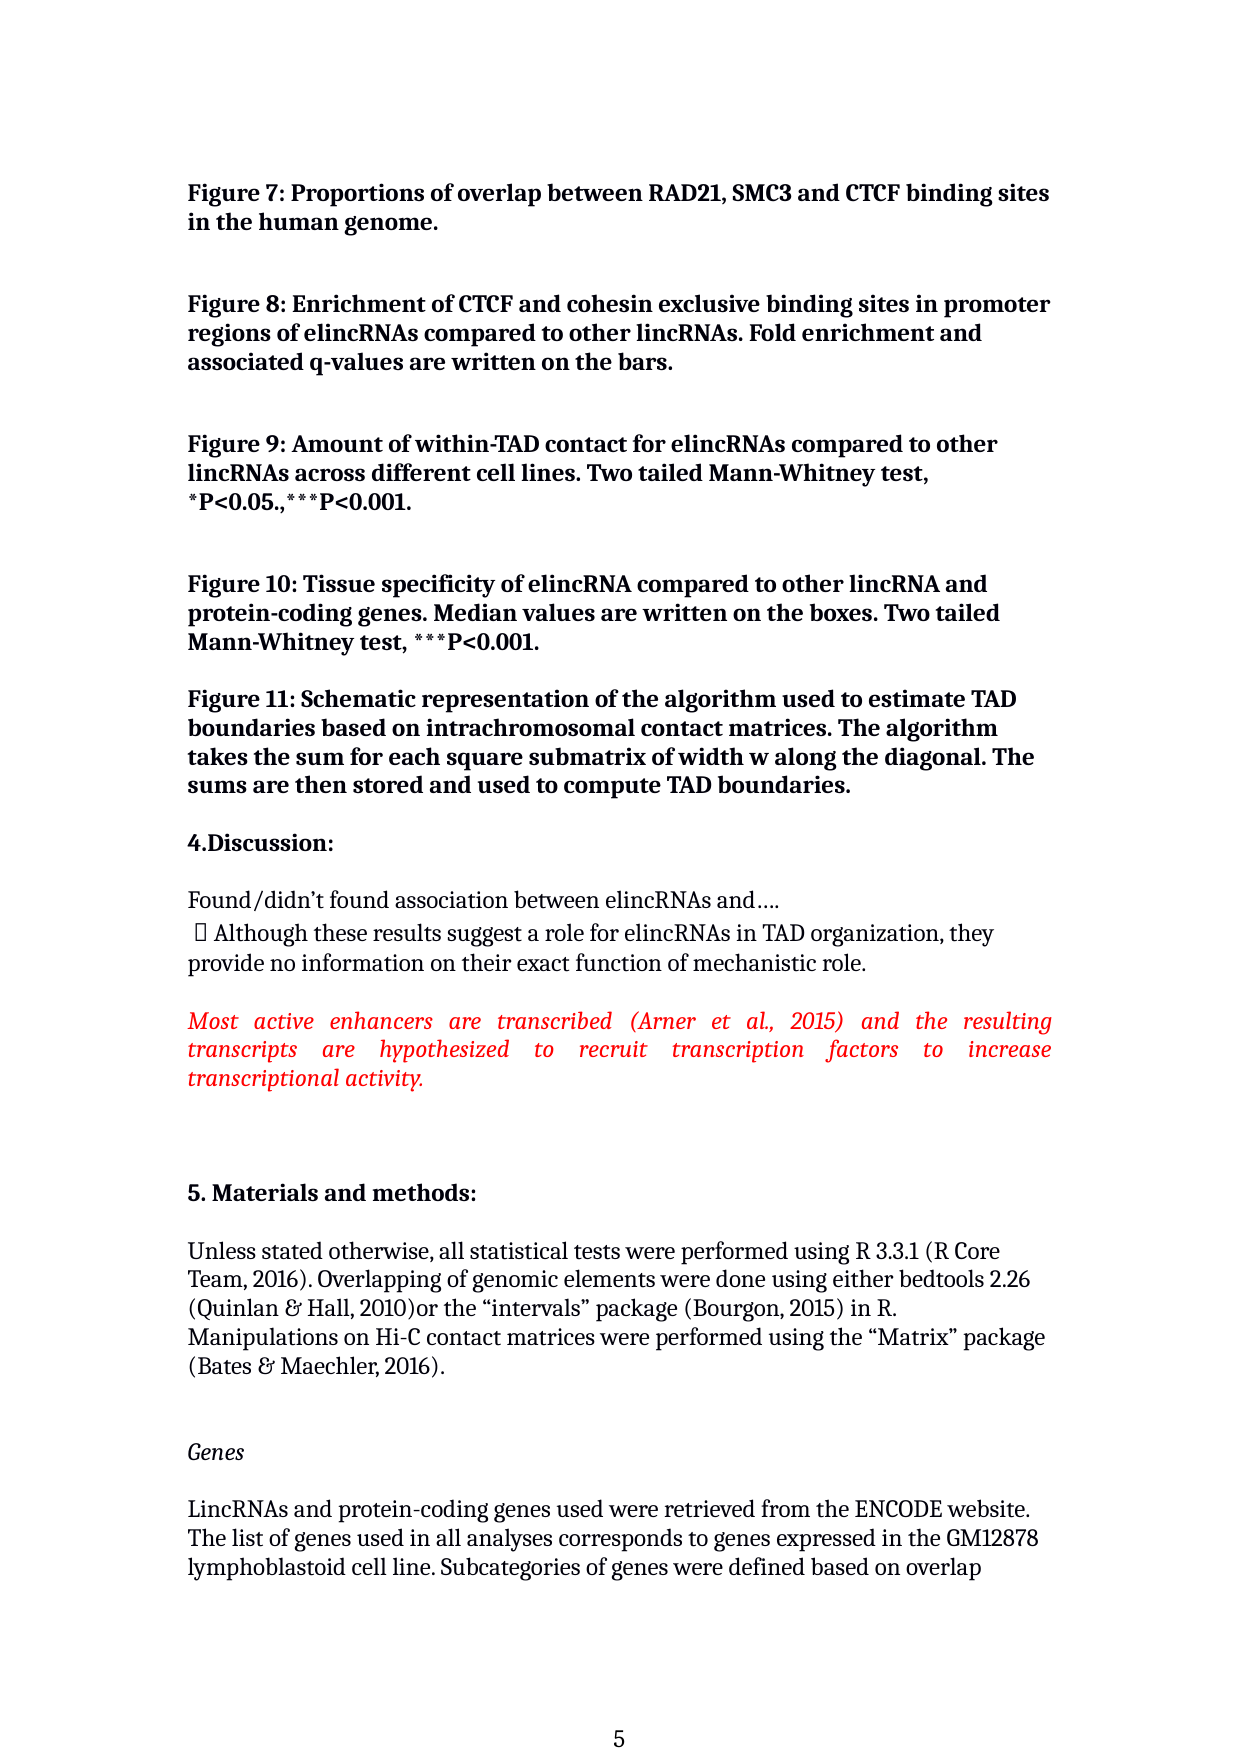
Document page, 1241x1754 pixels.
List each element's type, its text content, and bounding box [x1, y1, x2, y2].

text Figure 8: Enrichment of CTCF and cohesin exclusive binding sites in promoter regions of elincRNAs compared to other lincRNAs. Fold enrichment and associated q-values are written on the bars. [187, 290, 1053, 376]
text Figure 11: Schematic representation of the algorithm used to estimate TAD boundaries based on intrachromosomal contact matrices. The algorithm takes the sum for each square submatrix of width w along the diagonal. The sums are then stored and used to compute TAD boundaries. [187, 685, 1053, 800]
text Found/didn’t found association between elincRNAs and…. [187, 857, 1053, 915]
text 4.Discussion: [187, 829, 1053, 857]
text Figure 9: Amount of within-TAD contact for elincRNAs compared to other lincRNAs across different cell lines. Two tailed Mann-Whitney test, *P<0.05.,***P<0.001. [187, 430, 1053, 516]
text Figure 7: Proportions of overlap between RAD21, SMC3 and CTCF binding sites in the human genome. [187, 150, 1053, 236]
text  Although these results suggest a role for elincRNAs in TAD organization, they provide no information on their exact function of mechanistic role. [187, 915, 1053, 978]
text Genes [187, 1438, 1053, 1467]
text Unless stated otherwise, all statistical tests were performed using R 3.3.1 (R Core Team, 2016)⁠. Overlapping of genomic elements were done using either bedtools 2.26 (Quinlan & Hall, 2010)⁠or the “intervals” package (Bourgon, 2015)⁠ in R. Manipulations on Hi-C contact matrices were performed using the “Matrix” package (Bates & Maechler, 2016)⁠. [187, 1237, 1053, 1380]
text Figure 10: Tissue specificity of elincRNA compared to other lincRNA and protein-coding genes. Median values are written on the boxes. Two tailed Mann-Whitney test, ***P<0.001. [187, 570, 1053, 656]
text Most active enhancers are transcribed (Arner et al., 2015)⁠ and the resulting transcripts are hypothesized to recruit transcription factors to increase transcriptional activity. [187, 1007, 1053, 1093]
text LincRNAs and protein-coding genes used were retrieved from the ENCODE website. The list of genes used in all analyses corresponds to genes expressed in the GM12878 lymphoblastoid cell line. Subcategories of genes were defined based on overlap [187, 1495, 1053, 1582]
text 5. Materials and methods: [187, 1179, 1053, 1208]
